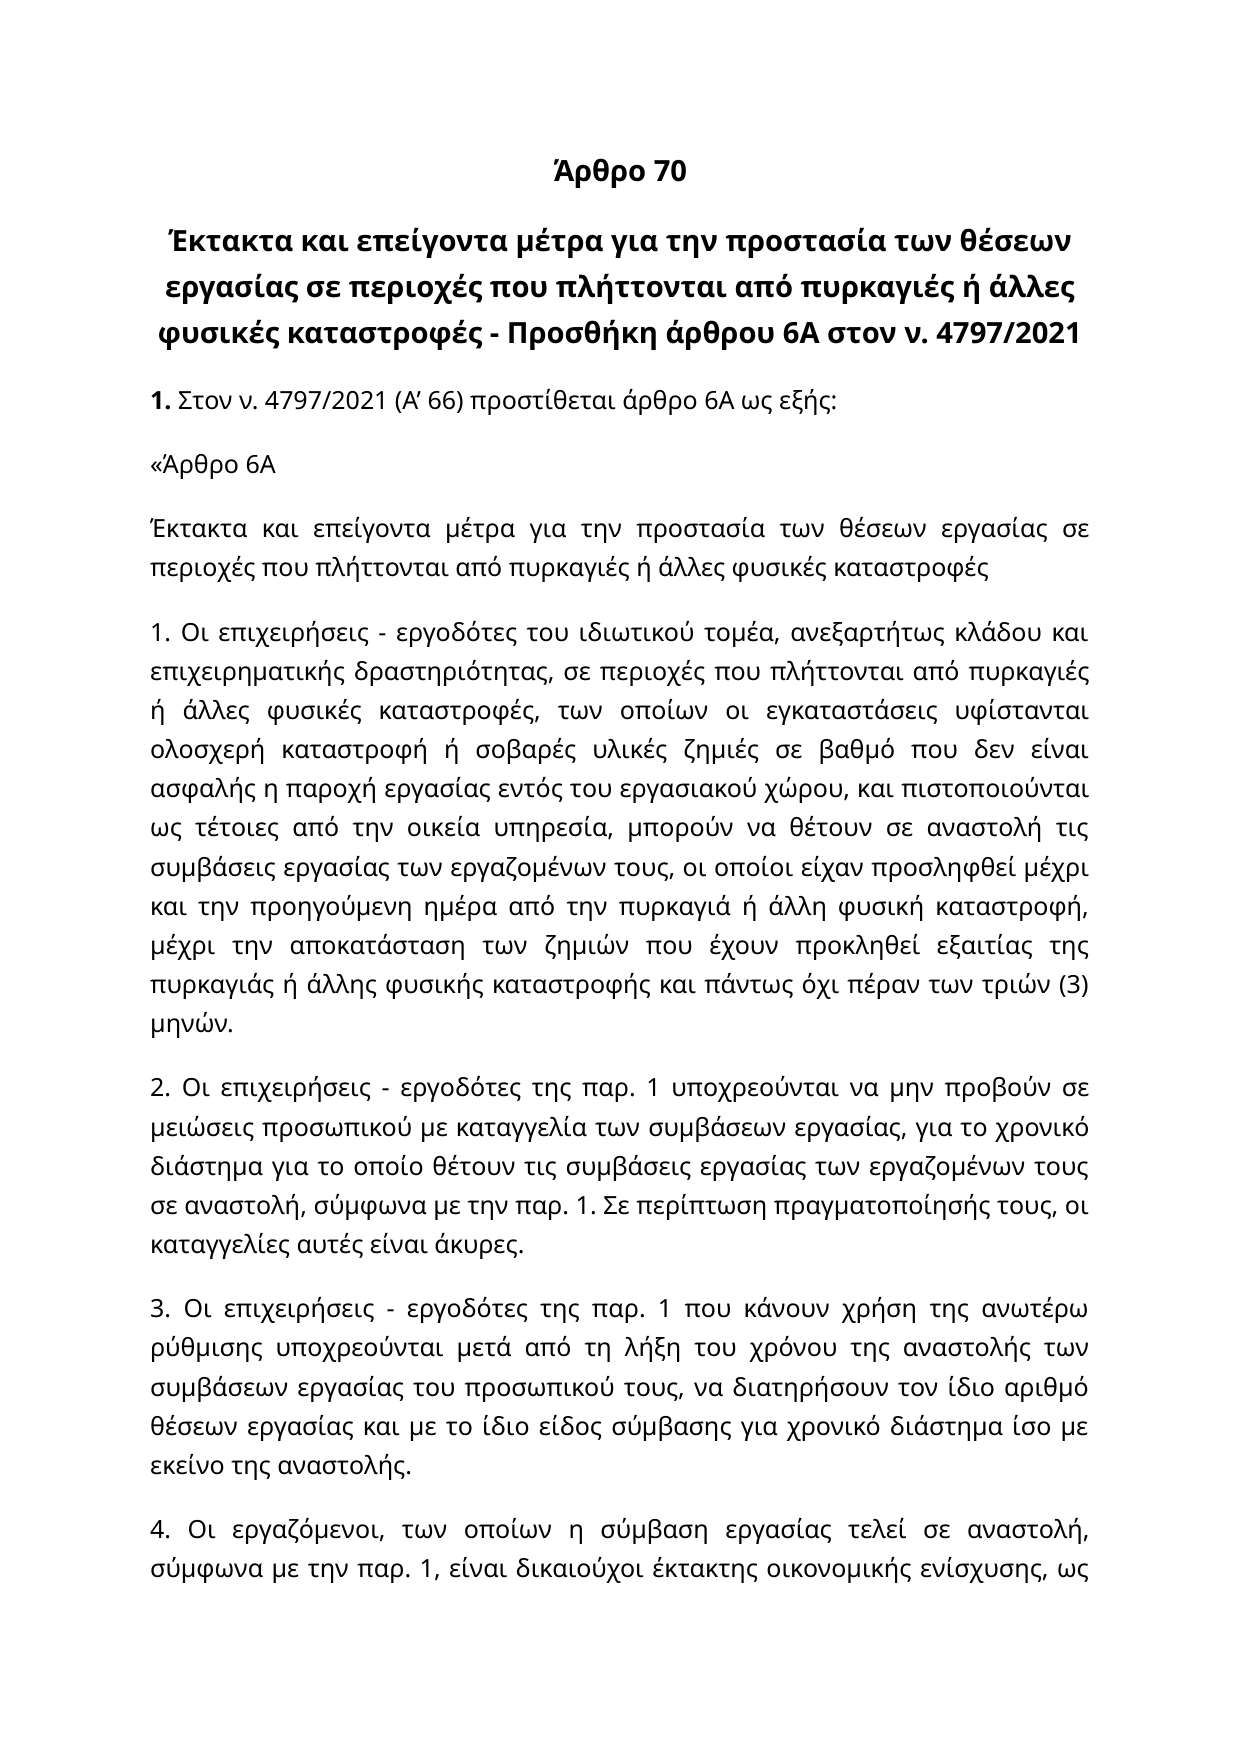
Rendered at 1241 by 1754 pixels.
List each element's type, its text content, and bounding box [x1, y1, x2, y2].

text 1. Στον ν. 4797/2021 (Α’ 66) προστίθεται άρθρο 6Α ως εξής: [150, 382, 1090, 417]
text Έκτακτα και επείγοντα μέτρα για την προστασία των θέσεων εργασίας σε περιοχές που πλήττονται από πυρκαγιές ή άλλες φυσικές καταστροφές [150, 511, 1090, 584]
text 3. Οι επιχειρήσεις - εργοδότες της παρ. 1 που κάνουν χρήση της ανωτέρω ρύθμισης υποχρεούνται μετά από τη λήξη του χρόνου της αναστολής των συμβάσεων εργασίας του προσωπικού τους, να διατηρήσουν τον ίδιο αριθμό θέσεων εργασίας και με το ίδιο είδος σύμβασης για χρονικό διάστημα ίσο με εκείνο της αναστολής. [150, 1291, 1090, 1482]
subtitle Έκτακτα και επείγοντα μέτρα για την προστασία των θέσεων εργασίας σε περιοχές που πλήττονται από πυρκαγιές ή άλλες φυσικές καταστροφές - Προσθήκη άρθρου 6Α στον ν. 4797/2021 [150, 221, 1090, 352]
subtitle Άρθρο 70 [150, 150, 1090, 190]
text 2. Οι επιχειρήσεις - εργοδότες της παρ. 1 υποχρεούνται να μην προβούν σε μειώσεις προσωπικού με καταγγελία των συμβάσεων εργασίας, για το χρονικό διάστημα για το οποίο θέτουν τις συμβάσεις εργασίας των εργαζομένων τους σε αναστολή, σύμφωνα με την παρ. 1. Σε περίπτωση πραγματοποίησής τους, οι καταγγελίες αυτές είναι άκυρες. [150, 1070, 1090, 1261]
text 4. Οι εργαζόμενοι, των οποίων η σύμβαση εργασίας τελεί σε αναστολή, σύμφωνα με την παρ. 1, είναι δικαιούχοι έκτακτης οικονομικής ενίσχυσης, ως [150, 1512, 1090, 1585]
text «Άρθρο 6Α [150, 447, 1090, 481]
text 1. Οι επιχειρήσεις - εργοδότες του ιδιωτικού τομέα, ανεξαρτήτως κλάδου και επιχειρηματικής δραστηριότητας, σε περιοχές που πλήττονται από πυρκαγιές ή άλλες φυσικές καταστροφές, των οποίων οι εγκαταστάσεις υφίστανται ολοσχερή καταστροφή ή σοβαρές υλικές ζημιές σε βαθμό που δεν είναι ασφαλής η παροχή εργασίας εντός του εργασιακού χώρου, και πιστοποιούνται ως τέτοιες από την οικεία υπηρεσία, μπορούν να θέτουν σε αναστολή τις συμβάσεις εργασίας των εργαζομένων τους, οι οποίοι είχαν προσληφθεί μέχρι και την προηγούμενη ημέρα από την πυρκαγιά ή άλλη φυσική καταστροφή, μέχρι την αποκατάσταση των ζημιών που έχουν προκληθεί εξαιτίας της πυρκαγιάς ή άλλης φυσικής καταστροφής και πάντως όχι πέραν των τριών (3) μηνών. [150, 614, 1090, 1040]
